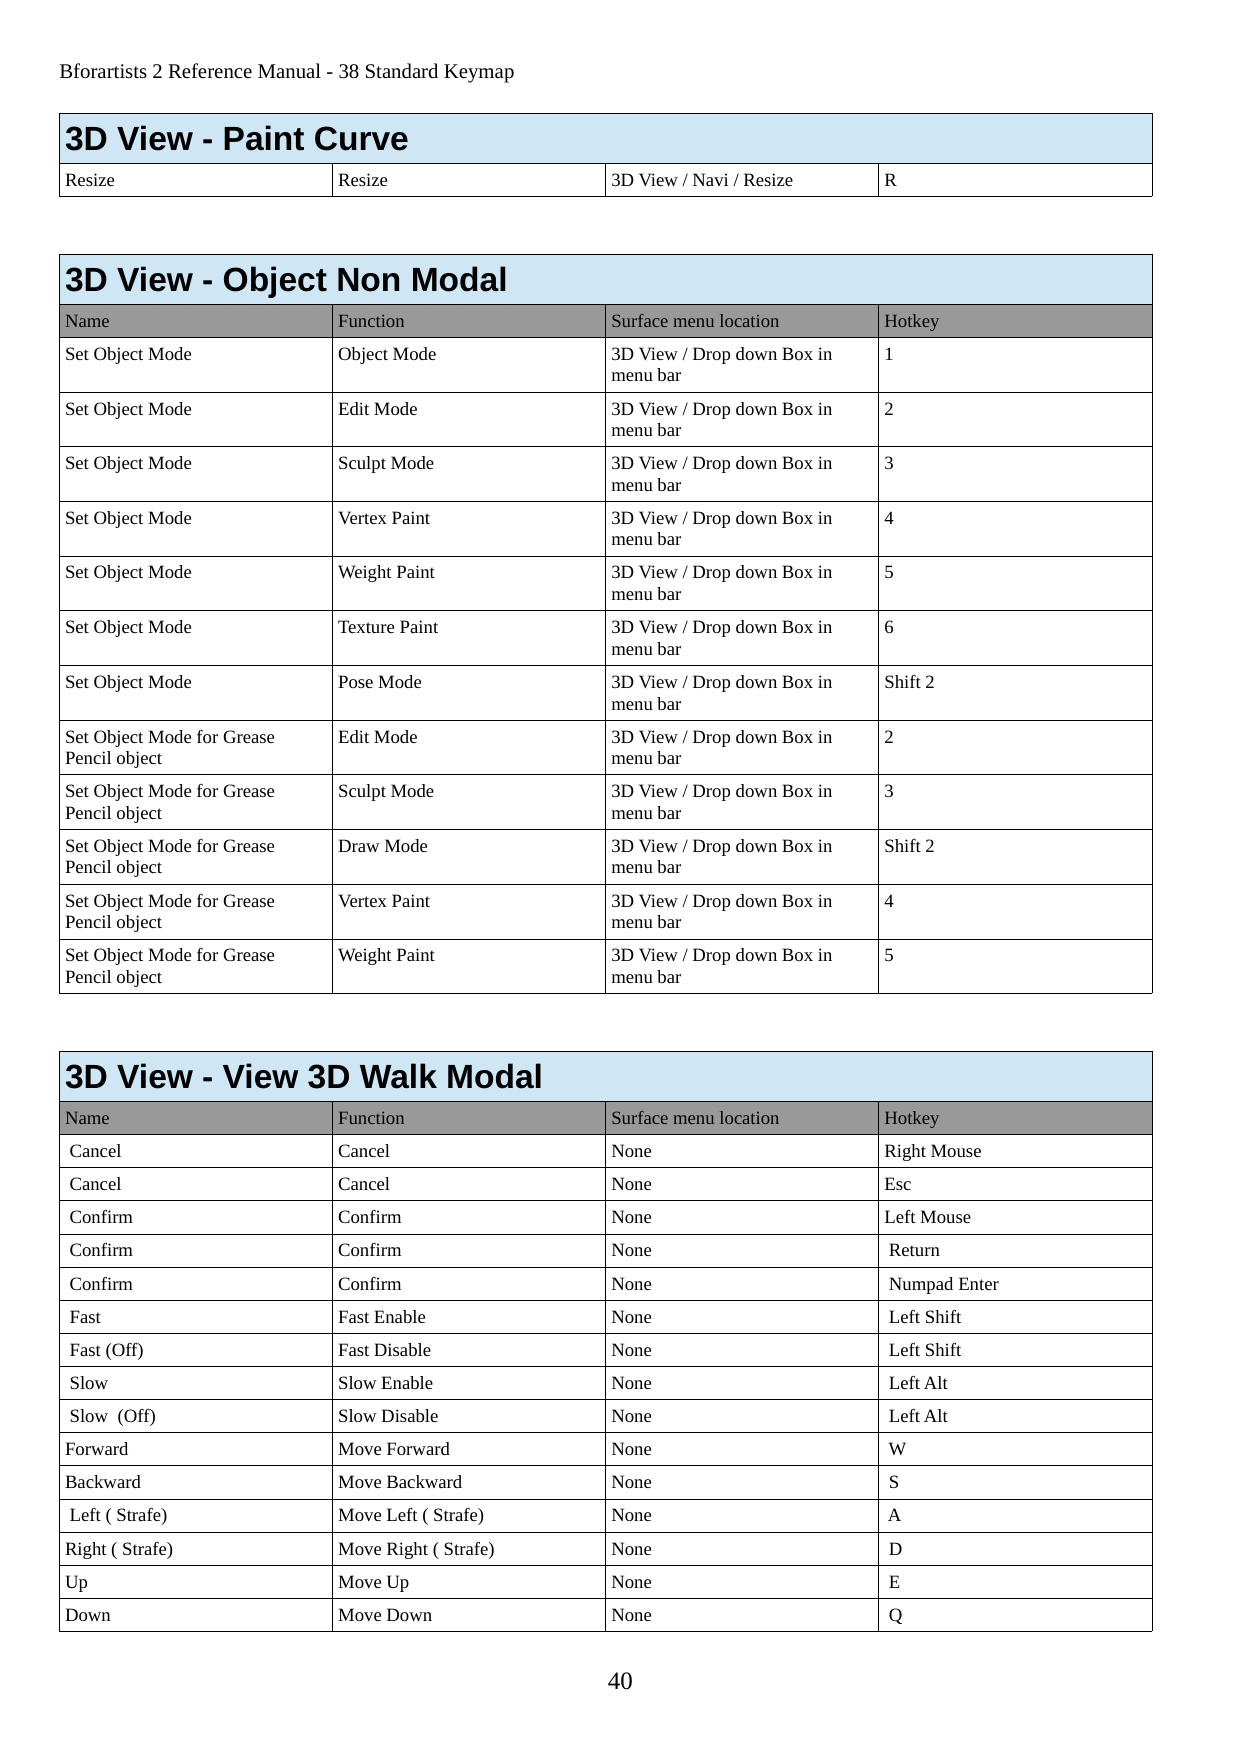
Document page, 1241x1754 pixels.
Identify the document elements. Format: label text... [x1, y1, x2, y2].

table_cell Edit Mode [333, 721, 605, 774]
table_cell Fast [60, 1301, 332, 1333]
table_cell Vertex Paint [333, 885, 605, 938]
table_cell 3D View / Drop down Box in menu bar [606, 338, 878, 392]
table_cell Cancel [333, 1135, 605, 1167]
table_cell Set Object Mode for Grease Pencil object [60, 830, 332, 884]
table_cell None [606, 1533, 878, 1565]
table_cell A [879, 1500, 1152, 1532]
table_cell Slow Enable [333, 1367, 605, 1399]
table_cell Surface menu location [606, 305, 878, 337]
table_cell Draw Mode [333, 830, 605, 884]
table_cell Slow [60, 1367, 332, 1399]
table_cell None [606, 1201, 878, 1233]
table_cell Function [333, 305, 605, 337]
table_cell Move Forward [333, 1433, 605, 1465]
table_cell W [879, 1433, 1152, 1465]
table_cell Cancel [60, 1168, 332, 1200]
table_cell Move Left ( Strafe) [333, 1500, 605, 1532]
table_cell Fast Enable [333, 1301, 605, 1333]
table_cell D [879, 1533, 1152, 1565]
table_cell Confirm [333, 1201, 605, 1233]
table_cell 3 [879, 447, 1152, 501]
table_cell Set Object Mode [60, 666, 332, 720]
table_cell 3D View / Drop down Box in menu bar [606, 885, 878, 938]
table_header 3D View - View 3D Walk Modal [60, 1052, 1152, 1101]
table_cell 2 [879, 393, 1152, 446]
table_cell Set Object Mode for Grease Pencil object [60, 940, 332, 993]
table_cell Right ( Strafe) [60, 1533, 332, 1565]
table_cell Slow Disable [333, 1400, 605, 1432]
table_cell Resize [60, 164, 332, 196]
table_cell Confirm [60, 1235, 332, 1267]
table_cell Set Object Mode [60, 502, 332, 556]
table_cell Esc [879, 1168, 1152, 1200]
table_cell Backward [60, 1466, 332, 1498]
table_cell Weight Paint [333, 557, 605, 610]
table_cell 3D View / Drop down Box in menu bar [606, 721, 878, 774]
table_cell Name [60, 1102, 332, 1134]
table_cell 3D View / Drop down Box in menu bar [606, 830, 878, 884]
table_cell Confirm [333, 1268, 605, 1300]
table_header 3D View - Paint Curve [60, 114, 1152, 163]
table_cell Move Right ( Strafe) [333, 1533, 605, 1565]
table_cell Fast Disable [333, 1334, 605, 1366]
table_cell Q [879, 1599, 1152, 1631]
table_cell Move Down [333, 1599, 605, 1631]
table_cell Left Shift [879, 1301, 1152, 1333]
table_cell Return [879, 1235, 1152, 1267]
table_header 3D View - Object Non Modal [60, 255, 1152, 304]
table_cell Left Mouse [879, 1201, 1152, 1233]
table_cell Down [60, 1599, 332, 1631]
table_cell Cancel [333, 1168, 605, 1200]
table_cell Set Object Mode for Grease Pencil object [60, 721, 332, 774]
table_cell Confirm [60, 1268, 332, 1300]
table_cell Set Object Mode for Grease Pencil object [60, 885, 332, 938]
table_cell Function [333, 1102, 605, 1134]
table_cell None [606, 1268, 878, 1300]
table_cell 6 [879, 611, 1152, 665]
table_cell Move Up [333, 1566, 605, 1598]
table_cell Left Alt [879, 1400, 1152, 1432]
table_cell Vertex Paint [333, 502, 605, 556]
table_cell Pose Mode [333, 666, 605, 720]
table_cell Set Object Mode [60, 393, 332, 446]
table_cell Sculpt Mode [333, 447, 605, 501]
table_cell Left ( Strafe) [60, 1500, 332, 1532]
table_cell Edit Mode [333, 393, 605, 446]
table_cell Shift 2 [879, 666, 1152, 720]
table_cell Hotkey [879, 305, 1152, 337]
table_cell None [606, 1367, 878, 1399]
table_cell 4 [879, 502, 1152, 556]
table_cell Name [60, 305, 332, 337]
table_cell 5 [879, 557, 1152, 610]
table_cell Fast (Off) [60, 1334, 332, 1366]
table_cell 3D View / Drop down Box in menu bar [606, 940, 878, 993]
table_cell Slow (Off) [60, 1400, 332, 1432]
table_cell 3 [879, 775, 1152, 829]
table_cell Texture Paint [333, 611, 605, 665]
table_cell E [879, 1566, 1152, 1598]
table_cell 2 [879, 721, 1152, 774]
table_cell Set Object Mode [60, 338, 332, 392]
table_cell Shift 2 [879, 830, 1152, 884]
table_cell None [606, 1400, 878, 1432]
table_cell 3D View / Drop down Box in menu bar [606, 557, 878, 610]
table_cell Up [60, 1566, 332, 1598]
table_cell Left Alt [879, 1367, 1152, 1399]
table_cell 4 [879, 885, 1152, 938]
table_cell None [606, 1135, 878, 1167]
table_cell Numpad Enter [879, 1268, 1152, 1300]
table_cell 3D View / Drop down Box in menu bar [606, 393, 878, 446]
table_cell Sculpt Mode [333, 775, 605, 829]
table_cell Set Object Mode [60, 447, 332, 501]
table_cell Move Backward [333, 1466, 605, 1498]
table_cell Weight Paint [333, 940, 605, 993]
table_cell None [606, 1168, 878, 1200]
table_cell Object Mode [333, 338, 605, 392]
table_cell 3D View / Drop down Box in menu bar [606, 447, 878, 501]
table_cell None [606, 1466, 878, 1498]
table_cell Right Mouse [879, 1135, 1152, 1167]
table_cell Surface menu location [606, 1102, 878, 1134]
table_cell Hotkey [879, 1102, 1152, 1134]
table_cell None [606, 1433, 878, 1465]
table_cell None [606, 1235, 878, 1267]
table_cell 5 [879, 940, 1152, 993]
table_cell None [606, 1566, 878, 1598]
table_cell Confirm [333, 1235, 605, 1267]
table_cell 1 [879, 338, 1152, 392]
table_cell 3D View / Drop down Box in menu bar [606, 502, 878, 556]
table_cell 3D View / Drop down Box in menu bar [606, 611, 878, 665]
table_cell None [606, 1500, 878, 1532]
table_cell 3D View / Navi / Resize [606, 164, 878, 196]
table_cell Confirm [60, 1201, 332, 1233]
table_cell Left Shift [879, 1334, 1152, 1366]
table_cell None [606, 1301, 878, 1333]
table_cell R [879, 164, 1152, 196]
table_cell Cancel [60, 1135, 332, 1167]
table_cell S [879, 1466, 1152, 1498]
table_cell Set Object Mode [60, 611, 332, 665]
table_cell Set Object Mode [60, 557, 332, 610]
table_cell Resize [333, 164, 605, 196]
table_cell 3D View / Drop down Box in menu bar [606, 775, 878, 829]
table_cell 3D View / Drop down Box in menu bar [606, 666, 878, 720]
table_cell None [606, 1599, 878, 1631]
table_cell Set Object Mode for Grease Pencil object [60, 775, 332, 829]
table_cell Forward [60, 1433, 332, 1465]
table_cell None [606, 1334, 878, 1366]
